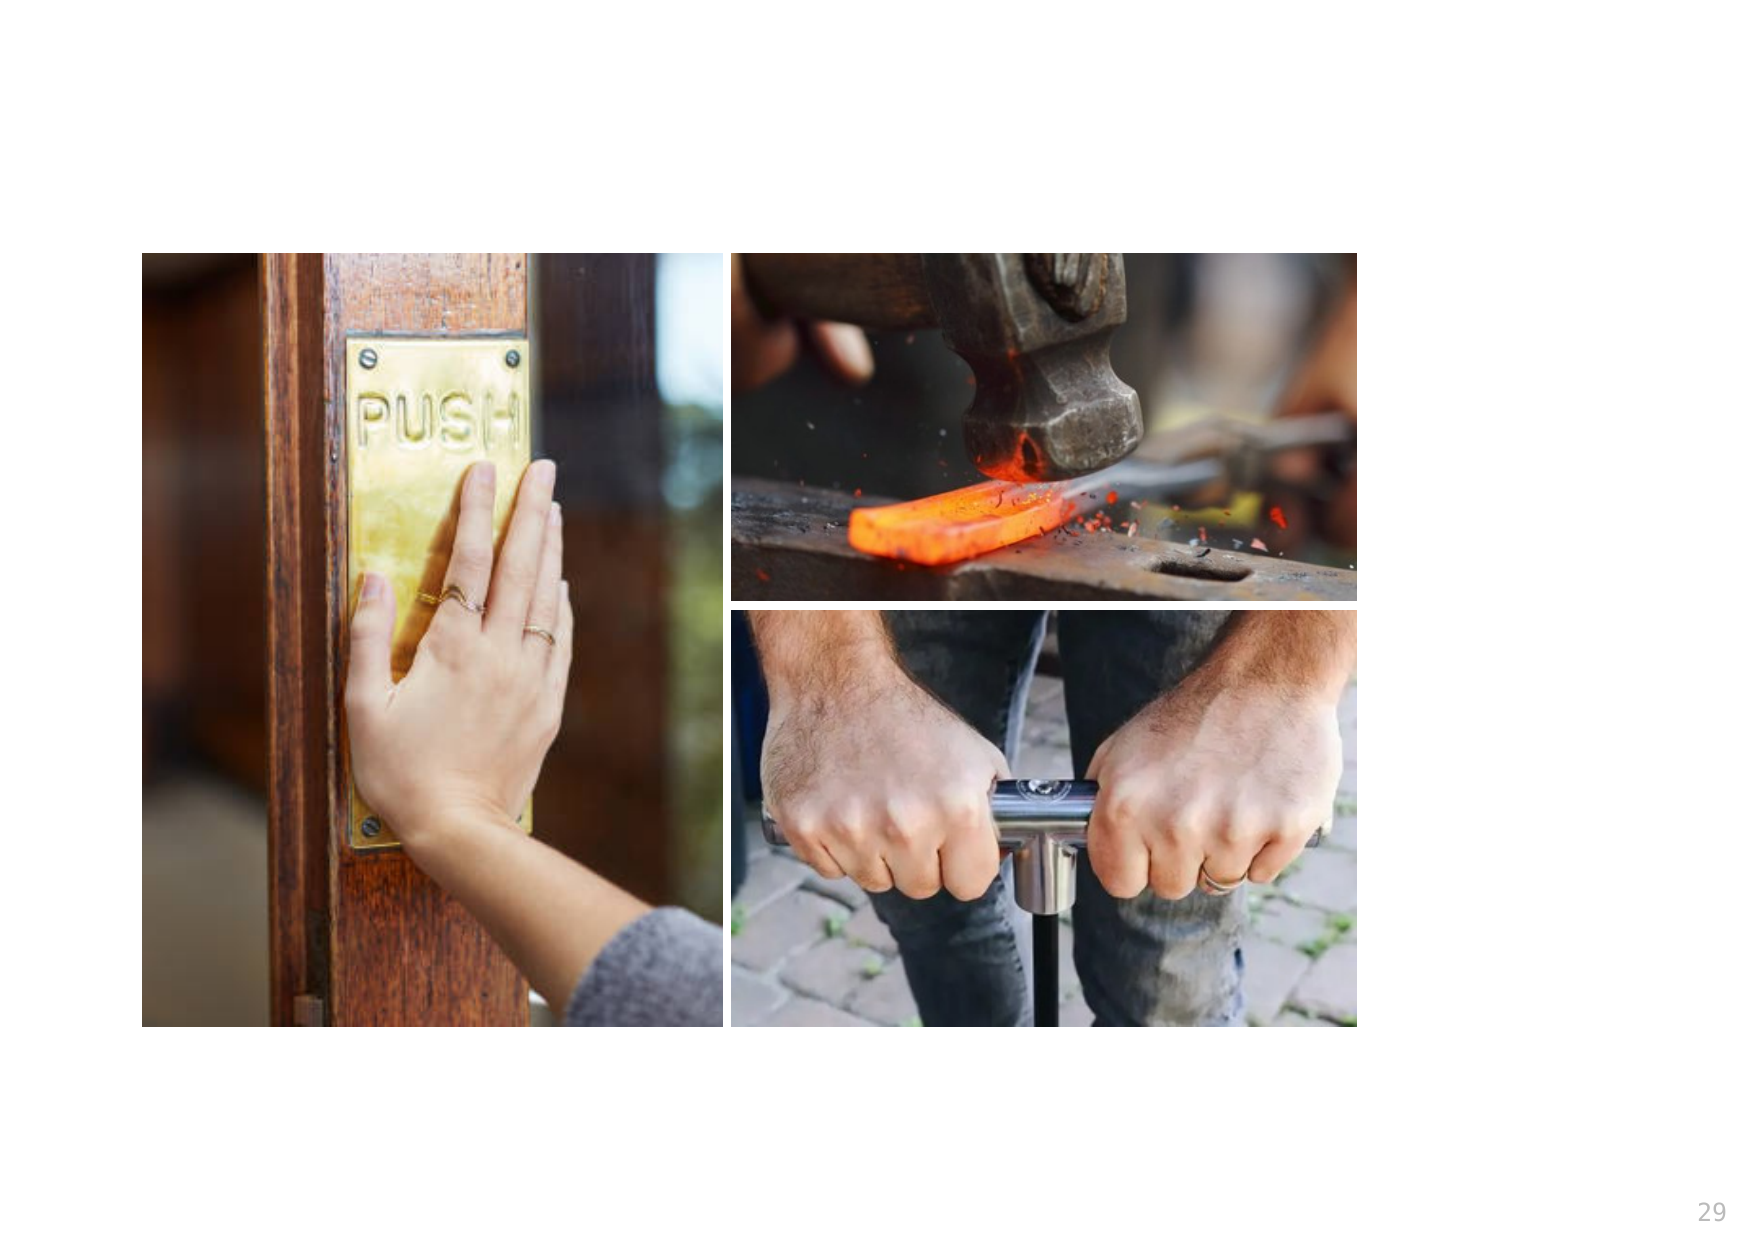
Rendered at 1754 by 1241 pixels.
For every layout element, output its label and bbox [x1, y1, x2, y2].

picture [731, 253, 1357, 601]
picture [731, 610, 1357, 1027]
picture [142, 253, 723, 1027]
